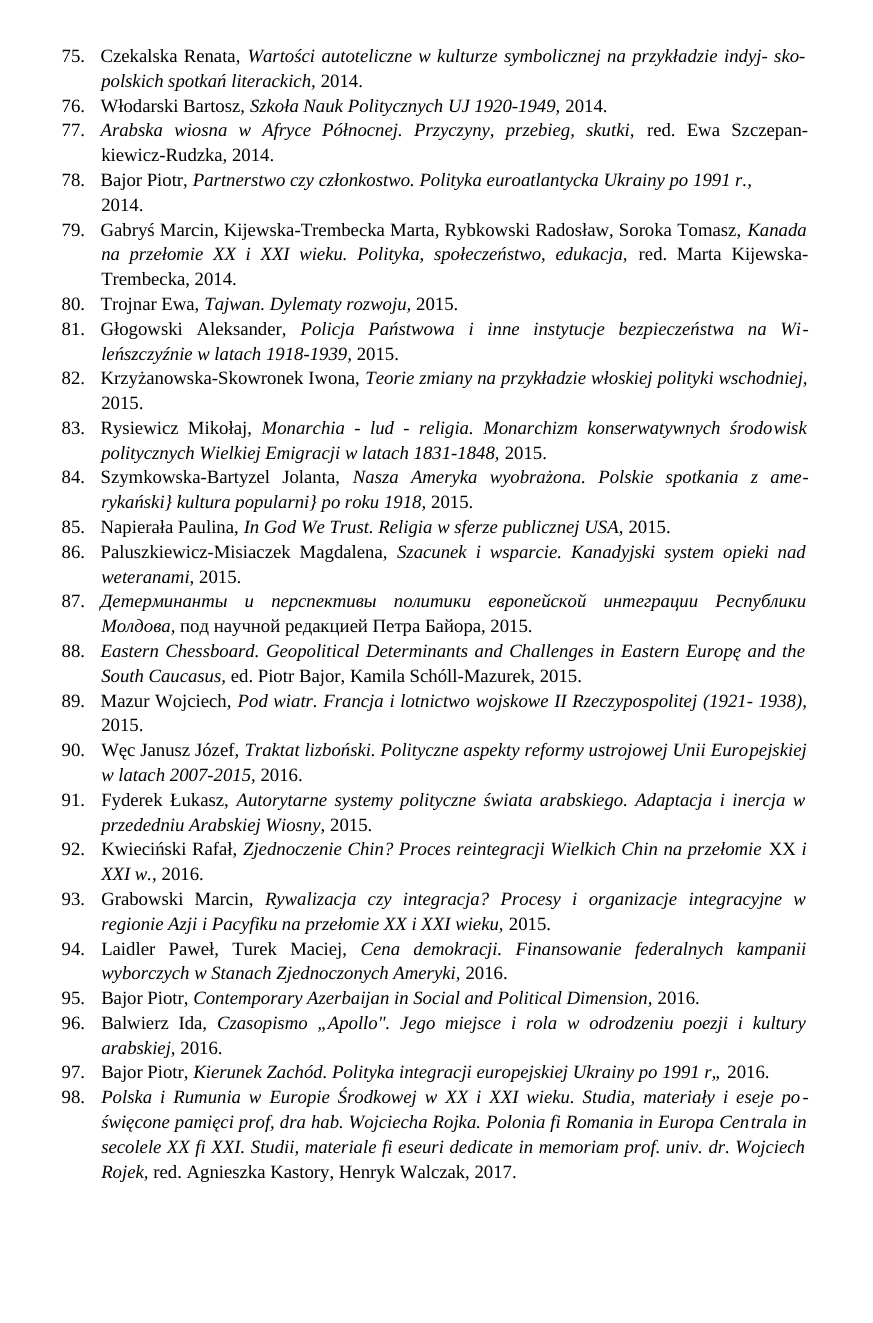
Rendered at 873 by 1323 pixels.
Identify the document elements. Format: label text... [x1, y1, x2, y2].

list Włodarski Bartosz, Szkoła Nauk Politycznych UJ 1920-1949, 2014. [61, 94, 808, 116]
list Bajor Piotr, Partnerstwo czy członkostwo. Polityka euroatlantycka Ukrainy po 1991 r., [61, 169, 808, 191]
list Rysiewicz Mikołaj, Monarchia - lud - religia. Monarchizm konserwatywnych środo­wisk politycznych Wielkiej Emigracji w latach 1831-1848, 2015. [61, 417, 808, 463]
list Bajor Piotr, Kierunek Zachód. Polityka integracji europejskiej Ukrainy po 1991 r„ 2016. [61, 1061, 808, 1083]
list Balwierz Ida, Czasopismo „Apollo". Jego miejsce i rola w odrodzeniu poezji i kultury arabskiej, 2016. [61, 1012, 808, 1058]
list Laidler Paweł, Turek Maciej, Cena demokracji. Finansowanie federalnych kampanii wyborczych w Stanach Zjednoczonych Ameryki, 2016. [61, 937, 808, 984]
list Głogowski Aleksander, Policja Państwowa i inne instytucje bezpieczeństwa na Wi­leńszczyźnie w latach 1918-1939, 2015. [61, 318, 808, 364]
list Trojnar Ewa, Tajwan. Dylematy rozwoju, 2015. [61, 293, 808, 314]
text 2014. [61, 194, 808, 215]
list Arabska wiosna w Afryce Północnej. Przyczyny, przebieg, skutki, red. Ewa Szczepan- kiewicz-Rudzka, 2014. [61, 119, 808, 166]
list Krzyżanowska-Skowronek Iwona, Teorie zmiany na przykładzie włoskiej polityki wschodniej, 2015. [61, 367, 808, 414]
list Mazur Wojciech, Pod wiatr. Francja i lotnictwo wojskowe II Rzeczypospolitej (1921- 1938), 2015. [61, 689, 808, 736]
list Детерминанты и перспективы политики европейской интеграции Республики Молдова, под научной редакцией Петра Байора, 2015. [61, 590, 808, 637]
list Gabryś Marcin, Kijewska-Trembecka Marta, Rybkowski Radosław, Soroka Tomasz, Kanada na przełomie XX i XXI wieku. Polityka, społeczeństwo, edukacja, red. Marta Kijewska-Trembecka, 2014. [61, 218, 808, 290]
list Węc Janusz Józef, Traktat lizboński. Polityczne aspekty reformy ustrojowej Unii Euro­pejskiej w latach 2007-2015, 2016. [61, 739, 808, 786]
list Napierała Paulina, In God We Trust. Religia w sferze publicznej USA, 2015. [61, 516, 808, 538]
list Kwieciński Rafał, Zjednoczenie Chin? Proces reintegracji Wielkich Chin na przełomie XX i XXI w., 2016. [61, 838, 808, 885]
list Szymkowska-Bartyzel Jolanta, Nasza Ameryka wyobrażona. Polskie spotkania z ame­rykański} kultura popularni} po roku 1918, 2015. [61, 466, 808, 513]
list Polska i Rumunia w Europie Środkowej w XX i XXI wieku. Studia, materiały i eseje po­święcone pamięci prof, dra hab. Wojciecha Rojka. Polonia fi Romania in Europa Cen­trala in secolele XX fi XXI. Studii, materiale fi eseuri dedicate in memoriam prof. univ. dr. Wojciech Rojek, red. Agnieszka Kastory, Henryk Walczak, 2017. [61, 1086, 808, 1182]
list Grabowski Marcin, Rywalizacja czy integracja? Procesy i organizacje integracyjne w regionie Azji i Pacyfiku na przełomie XX i XXI wieku, 2015. [61, 888, 808, 934]
list Eastern Chessboard. Geopolitical Determinants and Challenges in Eastern Europę and the South Caucasus, ed. Piotr Bajor, Kamila Schóll-Mazurek, 2015. [61, 640, 808, 686]
list Czekalska Renata, Wartości autoteliczne w kulturze symbolicznej na przykładzie indyj- sko-polskich spotkań literackich, 2014. [61, 45, 808, 91]
list Fyderek Łukasz, Autorytarne systemy polityczne świata arabskiego. Adaptacja i inercja w przededniu Arabskiej Wiosny, 2015. [61, 789, 808, 835]
list Bajor Piotr, Contemporary Azerbaijan in Social and Political Dimension, 2016. [61, 987, 808, 1009]
list Paluszkiewicz-Misiaczek Magdalena, Szacunek i wsparcie. Kanadyjski system opieki nad weteranami, 2015. [61, 541, 808, 587]
